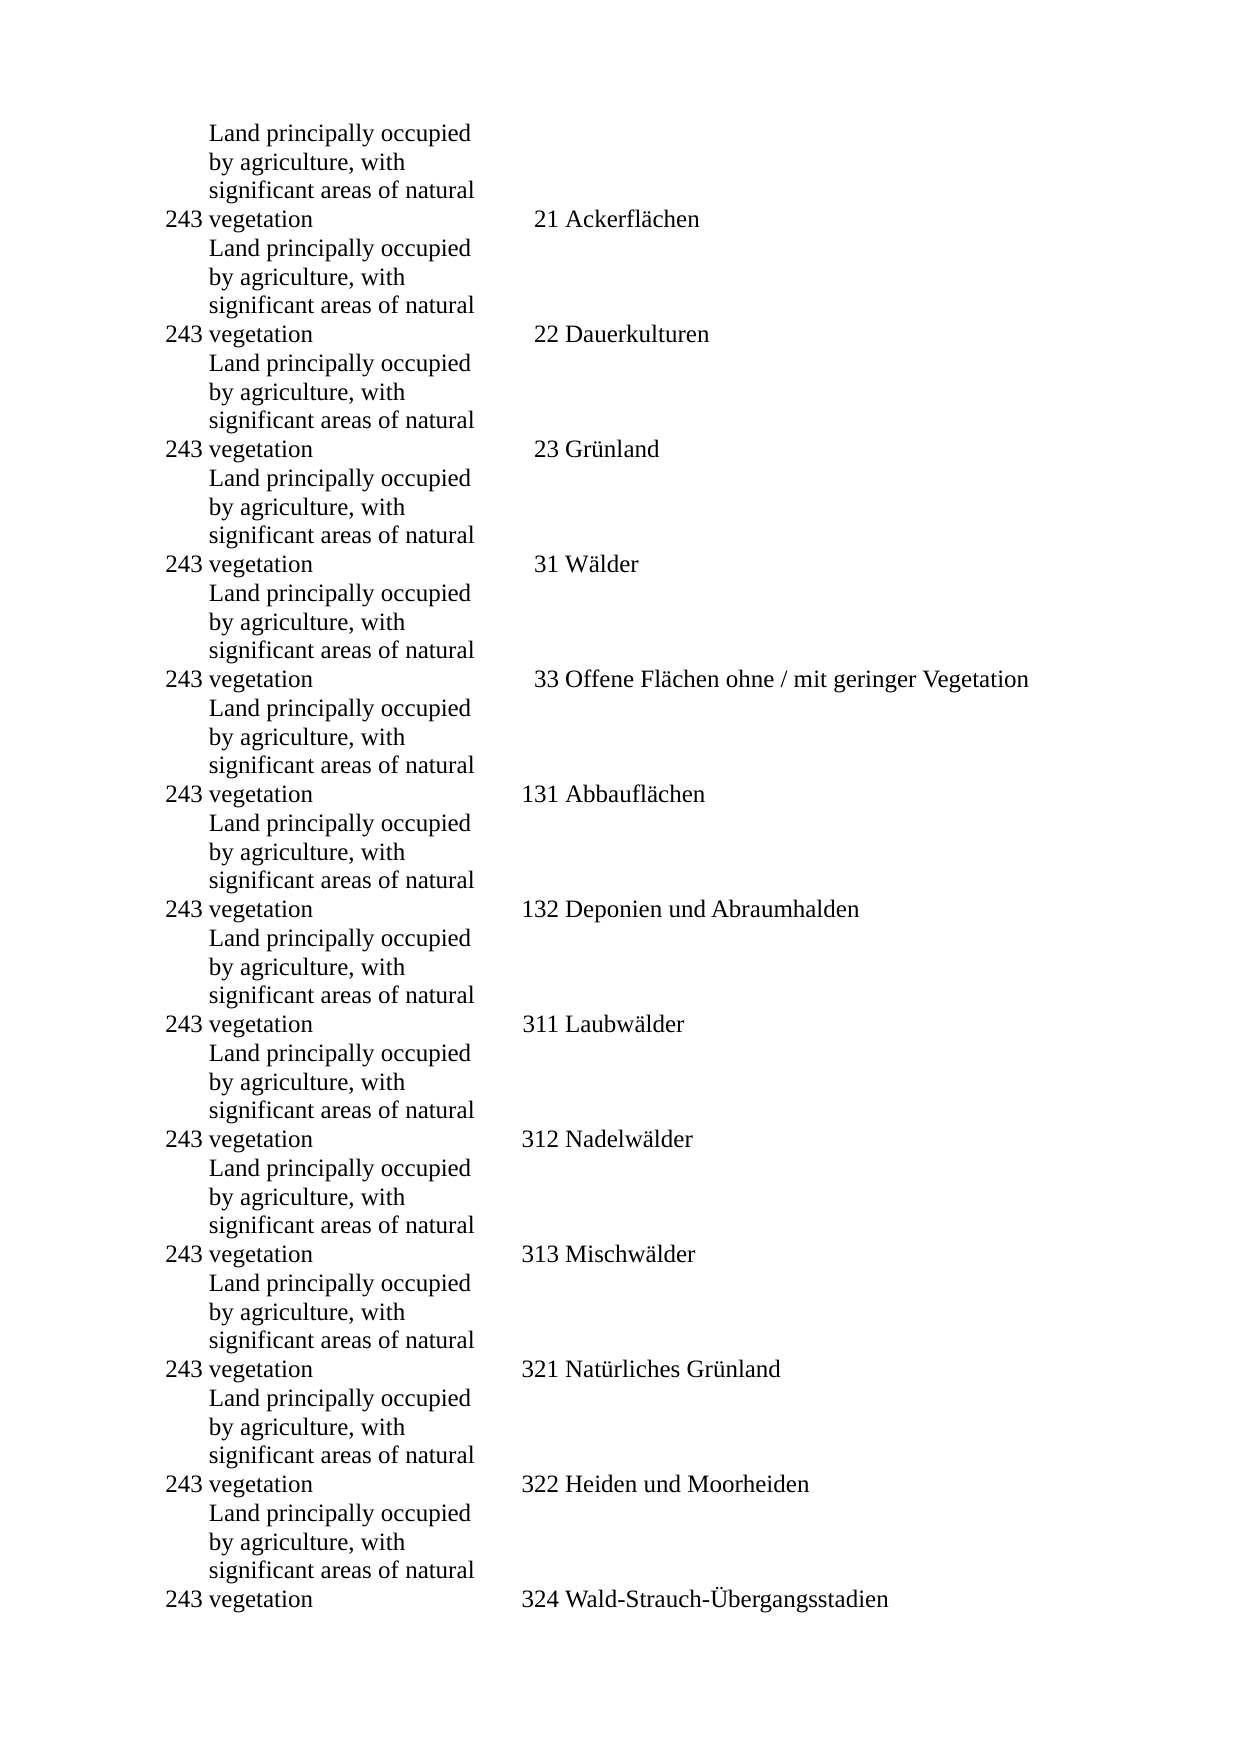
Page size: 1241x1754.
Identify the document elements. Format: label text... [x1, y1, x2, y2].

table_cell Land principally occupied by agriculture, with significant areas of natural vegetation [206, 118, 487, 233]
table_cell Offene Flächen ohne / mit geringer Vegetation [562, 578, 1224, 693]
table_cell 322 [487, 1383, 562, 1498]
table_cell 313 [487, 1153, 562, 1268]
table_cell 311 [487, 923, 562, 1038]
table_cell 243 [112, 348, 206, 463]
table_cell 243 [112, 578, 206, 693]
table_cell Land principally occupied by agriculture, with significant areas of natural vegetation [206, 923, 487, 1038]
table_cell Land principally occupied by agriculture, with significant areas of natural vegetation [206, 463, 487, 578]
table_cell 243 [112, 1268, 206, 1383]
table_cell 243 [112, 1383, 206, 1498]
table_cell Land principally occupied by agriculture, with significant areas of natural vegetation [206, 233, 487, 348]
table_cell 31 [487, 463, 562, 578]
table_cell Land principally occupied by agriculture, with significant areas of natural vegetation [206, 1498, 487, 1613]
table_cell 243 [112, 693, 206, 808]
table_cell 324 [487, 1498, 562, 1613]
table_cell Land principally occupied by agriculture, with significant areas of natural vegetation [206, 1268, 487, 1383]
table_cell 321 [487, 1268, 562, 1383]
table_cell 243 [112, 1498, 206, 1613]
table_cell 22 [487, 233, 562, 348]
table_cell 243 [112, 463, 206, 578]
table_cell 243 [112, 1038, 206, 1153]
table_cell 243 [112, 1153, 206, 1268]
table_cell Land principally occupied by agriculture, with significant areas of natural vegetation [206, 1153, 487, 1268]
table_cell Wälder [562, 463, 1224, 578]
table_cell 243 [112, 118, 206, 233]
table_cell Land principally occupied by agriculture, with significant areas of natural vegetation [206, 808, 487, 923]
table_cell Land principally occupied by agriculture, with significant areas of natural vegetation [206, 348, 487, 463]
table_cell Wald-Strauch-Übergangsstadien [562, 1498, 1224, 1613]
table_cell Natürliches Grünland [562, 1268, 1224, 1383]
table_cell 243 [112, 233, 206, 348]
table_cell 33 [487, 578, 562, 693]
table_cell Land principally occupied by agriculture, with significant areas of natural vegetation [206, 578, 487, 693]
table_cell Laubwälder [562, 923, 1224, 1038]
table_cell 312 [487, 1038, 562, 1153]
table_cell 132 [487, 808, 562, 923]
table_cell Land principally occupied by agriculture, with significant areas of natural vegetation [206, 693, 487, 808]
table_cell Grünland [562, 348, 1224, 463]
table_cell Nadelwälder [562, 1038, 1224, 1153]
table_cell Heiden und Moorheiden [562, 1383, 1224, 1498]
table_cell Deponien und Abraumhalden [562, 808, 1224, 923]
table_cell 131 [487, 693, 562, 808]
table_cell Ackerflächen [562, 118, 1224, 233]
table_cell Mischwälder [562, 1153, 1224, 1268]
table_cell Abbauflächen [562, 693, 1224, 808]
table_cell 21 [487, 118, 562, 233]
table_cell 23 [487, 348, 562, 463]
table_cell Land principally occupied by agriculture, with significant areas of natural vegetation [206, 1383, 487, 1498]
table_cell 243 [112, 808, 206, 923]
table_cell Land principally occupied by agriculture, with significant areas of natural vegetation [206, 1038, 487, 1153]
table_cell Dauerkulturen [562, 233, 1224, 348]
table_cell 243 [112, 923, 206, 1038]
